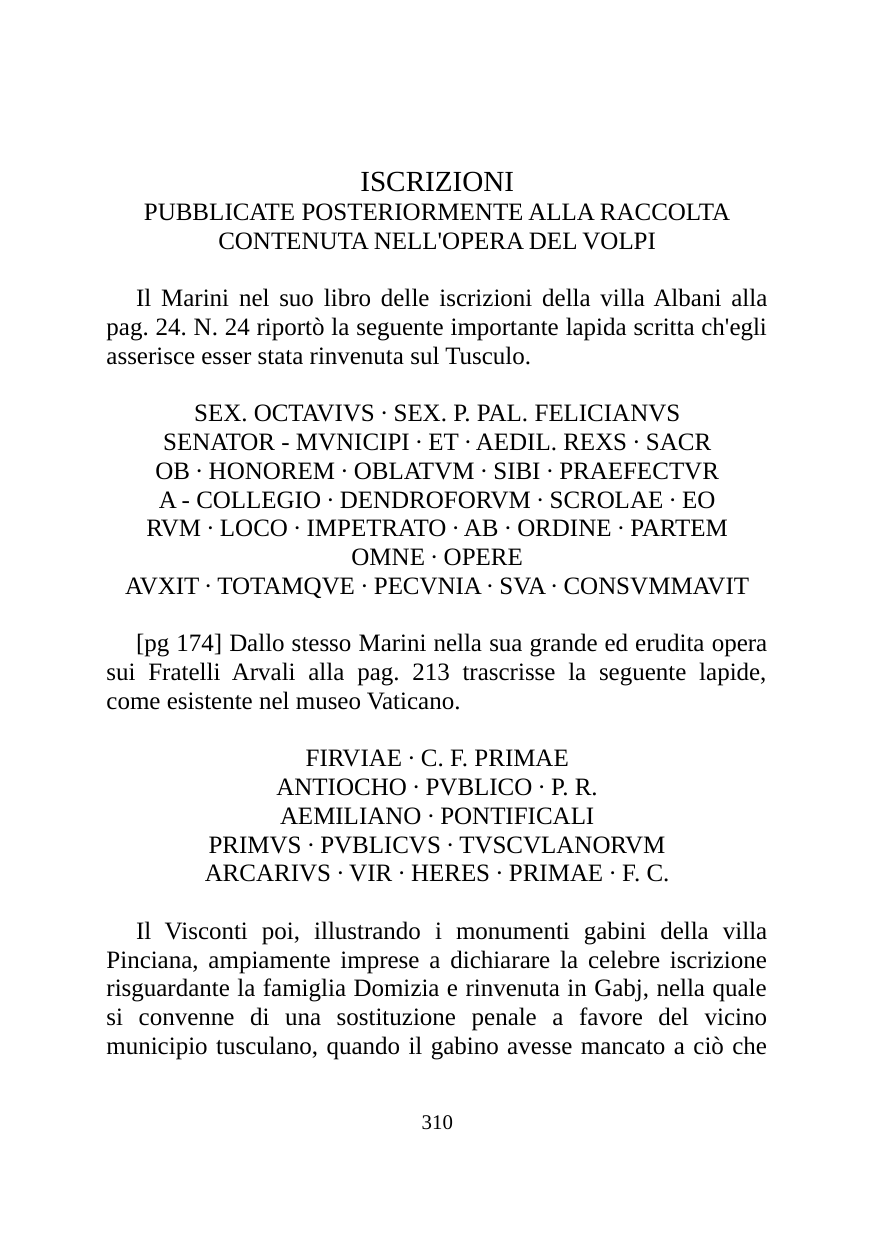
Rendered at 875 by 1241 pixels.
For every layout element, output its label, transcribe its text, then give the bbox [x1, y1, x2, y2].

text ANTIOCHO ∙ PVBLICO ∙ P. R. [106, 772, 768, 801]
text RVM ∙ LOCO ∙ IMPETRATO ∙ AB ∙ ORDINE ∙ PARTEM [106, 513, 768, 542]
text OMNE ∙ OPERE [106, 542, 768, 571]
text SENATOR - MVNICIPI ∙ ET ∙ AEDIL. REXS ∙ SACR [106, 427, 768, 456]
text OB ∙ HONOREM ∙ OBLATVM ∙ SIBI ∙ PRAEFECTVR [106, 456, 768, 485]
text FIRVIAE ∙ C. F. PRIMAE [106, 743, 768, 772]
text Il Marini nel suo libro delle iscrizioni della villa Albani alla pag. 24. N. 24 riportò la seguente importante lapida scritta ch'egli asserisce esser stata rinvenuta sul Tusculo. [106, 283, 768, 370]
text PUBBLICATE POSTERIORMENTE ALLA RACCOLTA CONTENUTA NELL'OPERA DEL VOLPI [106, 197, 768, 255]
text PRIMVS ∙ PVBLICVS ∙ TVSCVLANORVM [106, 830, 768, 858]
text AEMILIANO ∙ PONTIFICALI [106, 801, 768, 830]
text ISCRIZIONI [106, 164, 768, 197]
text ARCARIVS ∙ VIR ∙ HERES ∙ PRIMAE ∙ F. C. [106, 858, 768, 887]
text AVXIT ∙ TOTAMQVE ∙ PECVNIA ∙ SVA ∙ CONSVMMAVIT [106, 571, 768, 600]
text Il Visconti poi, illustrando i monumenti gabini della villa Pinciana, ampiamente imprese a dichiarare la celebre iscrizione risguardante la famiglia Domizia e rinvenuta in Gabj, nella quale si convenne di una sostituzione penale a favore del vicino municipio tusculano, quando il gabino avesse mancato a ciò che [106, 916, 768, 1060]
text A - COLLEGIO ∙ DENDROFORVM ∙ SCROLAE ∙ EO [106, 485, 768, 513]
text [pg 174] Dallo stesso Marini nella sua grande ed erudita opera sui Fratelli Arvali alla pag. 213 trascrisse la seguente lapide, come esistente nel museo Vaticano. [106, 628, 768, 715]
text SEX. OCTAVIVS ∙ SEX. P. PAL. FELICIANVS [106, 398, 768, 427]
